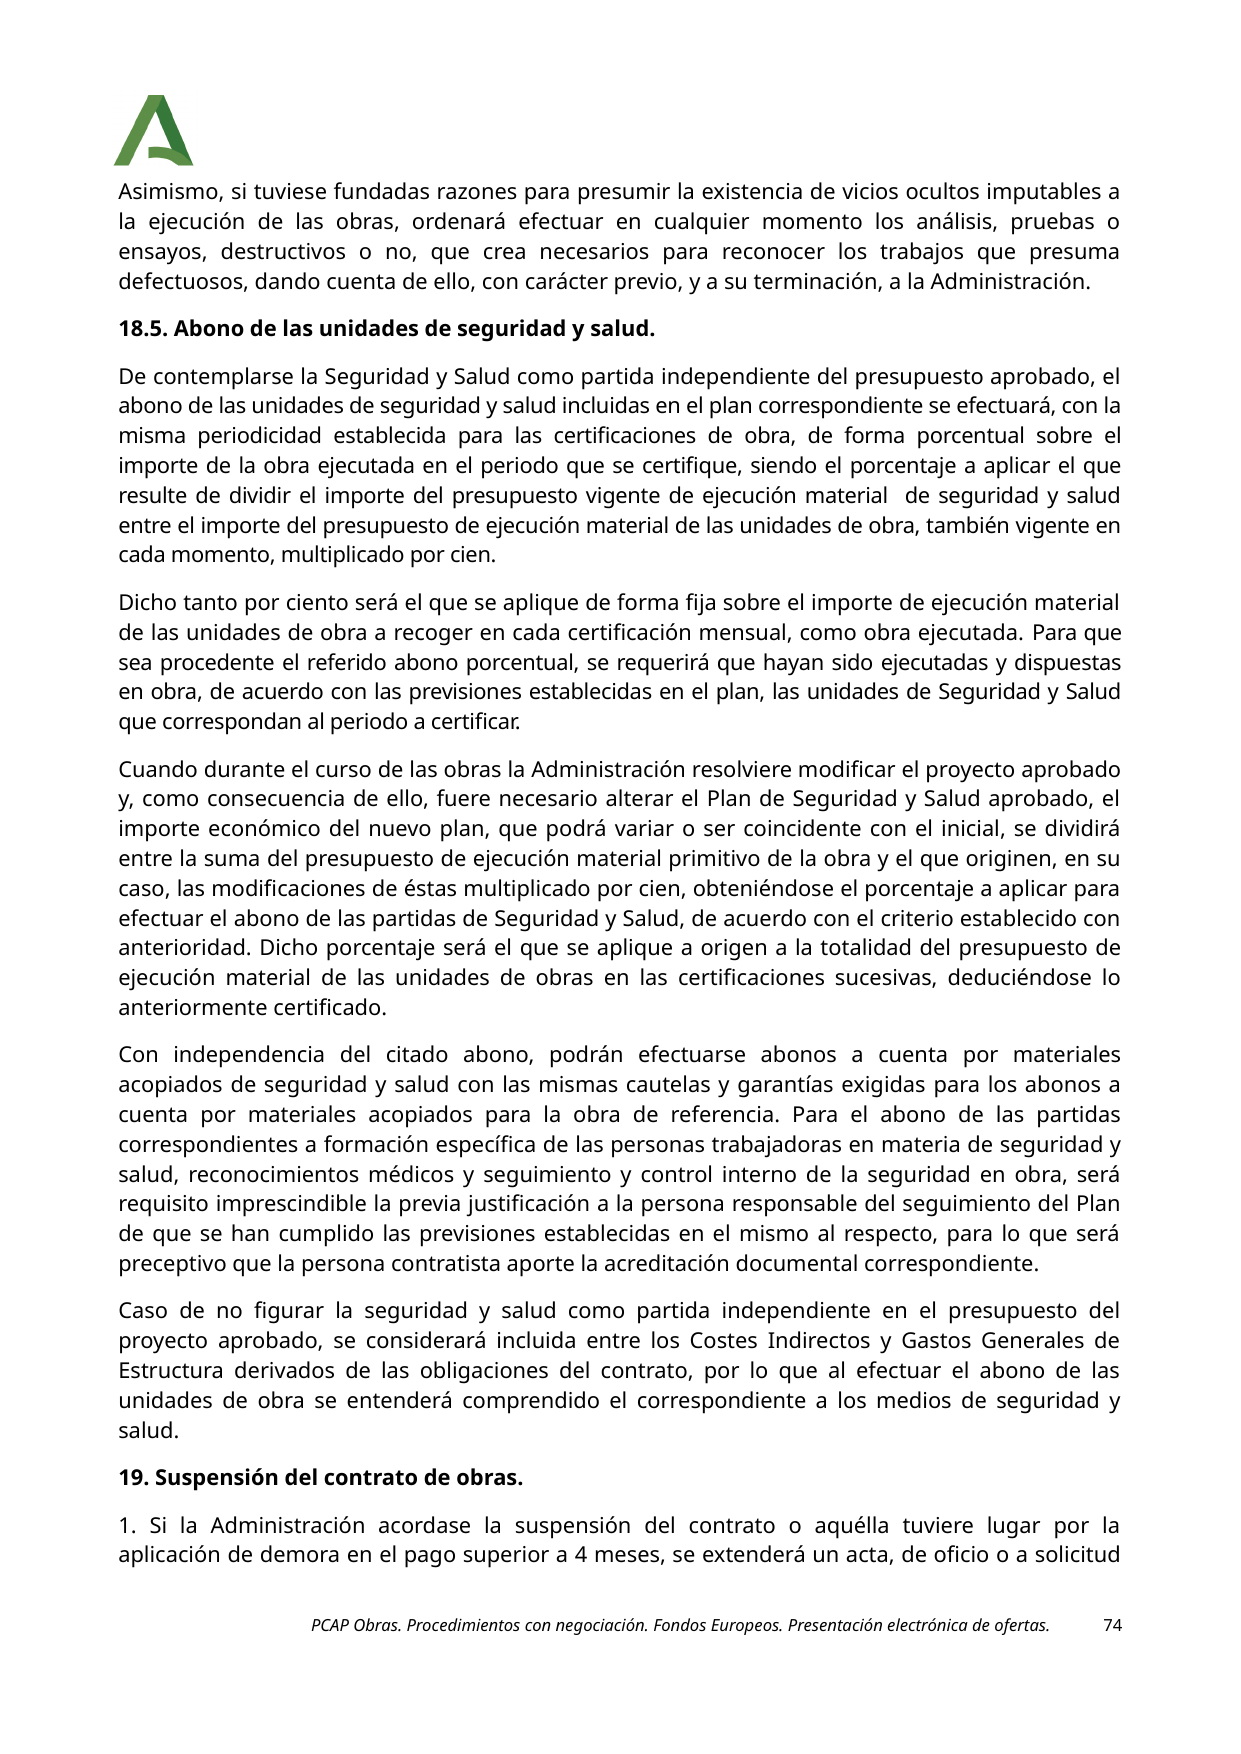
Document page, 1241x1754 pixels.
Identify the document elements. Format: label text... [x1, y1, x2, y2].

text Dicho tanto por ciento será el que se aplique de forma fija sobre el importe de ejecución material de las unidades de obra a recoger en cada certificación mensual, como obra ejecutada. Para que sea procedente el referido abono porcentual, se requerirá que hayan sido ejecutadas y dispuestas en obra, de acuerdo con las previsiones establecidas en el plan, las unidades de Seguridad y Salud que correspondan al periodo a certificar. [118, 587, 1122, 736]
subtitle 18.5. Abono de las unidades de seguridad y salud. [118, 313, 1122, 343]
text Con independencia del citado abono, podrán efectuarse abonos a cuenta por materiales acopiados de seguridad y salud con las mismas cautelas y garantías exigidas para los abonos a cuenta por materiales acopiados para la obra de referencia. Para el abono de las partidas correspondientes a formación específica de las personas trabajadoras en materia de seguridad y salud, reconocimientos médicos y seguimiento y control interno de la seguridad en obra, será requisito imprescindible la previa justificación a la persona responsable del seguimiento del Plan de que se han cumplido las previsiones establecidas en el mismo al respecto, para lo que será preceptivo que la persona contratista aporte la acreditación documental correspondiente. [118, 1039, 1122, 1278]
subtitle 19. Suspensión del contrato de obras. [118, 1462, 1122, 1492]
text Asimismo, si tuviese fundadas razones para presumir la existencia de vicios ocultos imputables a la ejecución de las obras, ordenará efectuar en cualquier momento los análisis, pruebas o ensayos, destructivos o no, que crea necesarios para reconocer los trabajos que presuma defectuosos, dando cuenta de ello, con carácter previo, y a su terminación, a la Administración. [118, 176, 1122, 296]
text 1. Si la Administración acordase la suspensión del contrato o aquélla tuviere lugar por la aplicación de demora en el pago superior a 4 meses, se extenderá un acta, de oficio o a solicitud [118, 1510, 1122, 1569]
text Caso de no figurar la seguridad y salud como partida independiente en el presupuesto del proyecto aprobado, se considerará incluida entre los Costes Indirectos y Gastos Generales de Estructura derivados de las obligaciones del contrato, por lo que al efectuar el abono de las unidades de obra se entenderá comprendido el correspondiente a los medios de seguridad y salud. [118, 1296, 1122, 1444]
text De contemplarse la Seguridad y Salud como partida independiente del presupuesto aprobado, el abono de las unidades de seguridad y salud incluidas en el plan correspondiente se efectuará, con la misma periodicidad establecida para las certificaciones de obra, de forma porcentual sobre el importe de la obra ejecutada en el periodo que se certifique, siendo el porcentaje a aplicar el que resulte de dividir el importe del presupuesto vigente de ejecución material de seguridad y salud entre el importe del presupuesto de ejecución material de las unidades de obra, también vigente en cada momento, multiplicado por cien. [118, 361, 1122, 569]
text Cuando durante el curso de las obras la Administración resolviere modificar el proyecto aprobado y, como consecuencia de ello, fuere necesario alterar el Plan de Seguridad y Salud aprobado, el importe económico del nuevo plan, que podrá variar o ser coincidente con el inicial, se dividirá entre la suma del presupuesto de ejecución material primitivo de la obra y el que originen, en su caso, las modificaciones de éstas multiplicado por cien, obteniéndose el porcentaje a aplicar para efectuar el abono de las partidas de Seguridad y Salud, de acuerdo con el criterio establecido con anterioridad. Dicho porcentaje será el que se aplique a origen a la totalidad del presupuesto de ejecución material de las unidades de obras en las certificaciones sucesivas, deduciéndose lo anteriormente certificado. [118, 754, 1122, 1022]
picture [109, 90, 198, 170]
